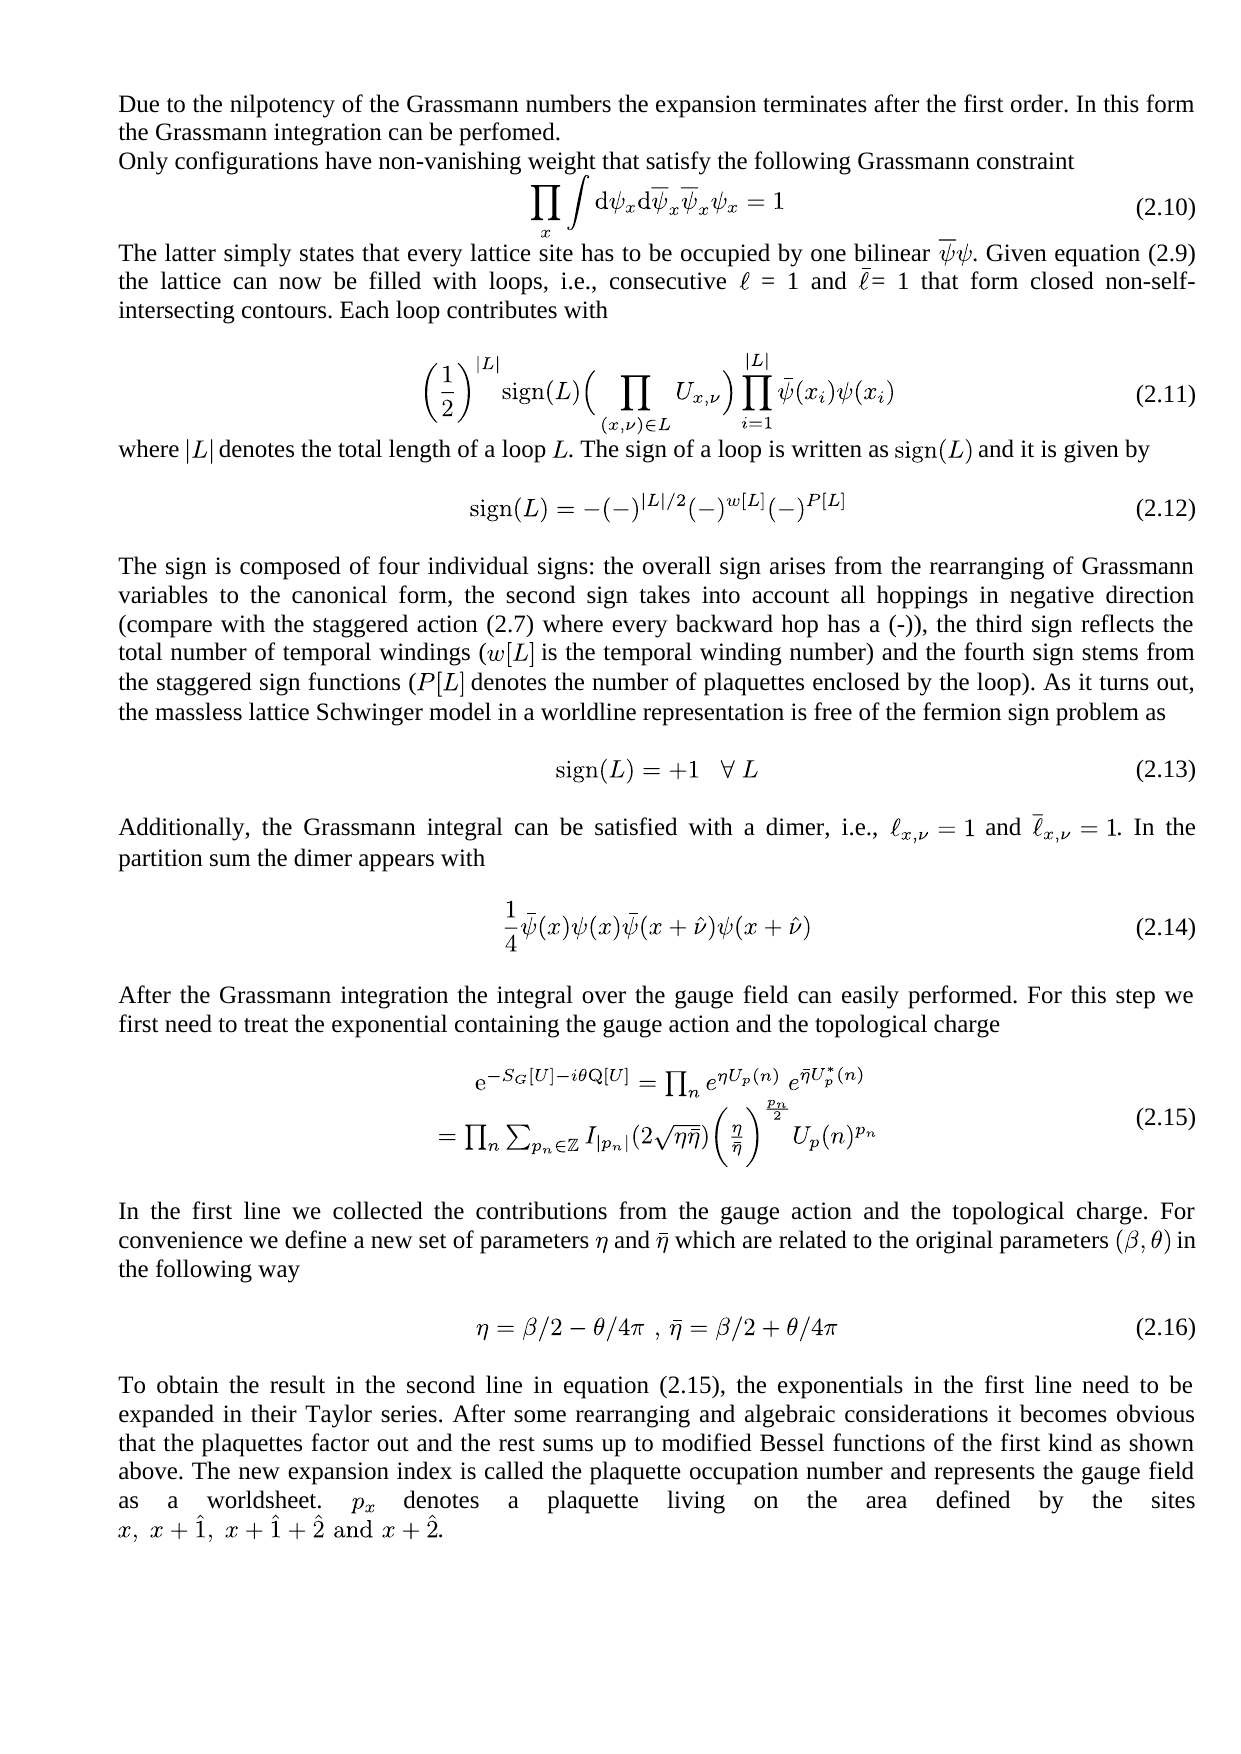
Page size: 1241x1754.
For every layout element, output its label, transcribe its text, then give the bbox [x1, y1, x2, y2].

text In the first line we collected the contributions from the gauge action and the topological charge. For convenience we define a new set of parameters and which are related to the original parameters in the following way [118, 1196, 1196, 1283]
text Due to the nilpotency of the Grassmann numbers the expansion terminates after the first order. In this form the Grassmann integration can be perfomed. [118, 89, 1196, 146]
text [118, 353, 421, 434]
text [118, 175, 584, 238]
text To obtain the result in the second line in equation (2.15), the exponentials in the first line need to be expanded in their Taylor series. After some rearranging and algebraic considerations it becomes obvious that the plaquettes factor out and the rest sums up to modified Bessel functions of the first kind as shown above. The new expansion index is called the plaquette occupation number and represents the gauge field as a worldsheet. denotes a plaquette living on the area defined by the sites . [118, 1370, 1196, 1543]
text (2.16) [118, 1312, 1196, 1341]
text The latter simply states that every lattice site has to be occupied by one bilinear . Given equation (2.9) the lattice can now be filled with loops, i.e., consecutive = 1 and = 1 that form closed non-self-intersecting contours. Each loop contributes with [118, 238, 1196, 324]
text The sign is composed of four individual signs: the overall sign arises from the rearranging of Grassmann variables to the canonical form, the second sign takes into account all hoppings in negative direction (compare with the staggered action (2.7) where every backward hop has a (-)), the third sign reflects the total number of temporal windings ( is the temporal winding number) and the fourth sign stems from the staggered sign functions ( denotes the number of plaquettes enclosed by the loop). As it turns out, the massless lattice Schwinger model in a worldline representation is free of the fermion sign problem as [118, 551, 1196, 725]
text [118, 493, 470, 522]
text (2.12) [843, 493, 1196, 522]
text (2.14) [517, 901, 1196, 952]
text [118, 1067, 725, 1167]
text where denotes the total length of a loop . The sign of a loop is written as and it is given by [118, 434, 1196, 464]
text [118, 901, 509, 952]
text (2.11) [892, 353, 1196, 434]
text (2.10) [548, 175, 1196, 238]
text (2.15) [749, 1067, 1196, 1167]
text After the Grassmann integration the integral over the gauge field can easily performed. For this step we first need to treat the exponential containing the gauge action and the topological charge [118, 980, 1196, 1038]
text Only configurations have non-vanishing weight that satisfy the following Grassmann constraint [118, 146, 1196, 175]
text Additionally, the Grassmann integral can be satisfied with a dimer, i.e., and . In the partition sum the dimer appears with [118, 812, 1196, 872]
text (2.13) [118, 754, 1196, 784]
